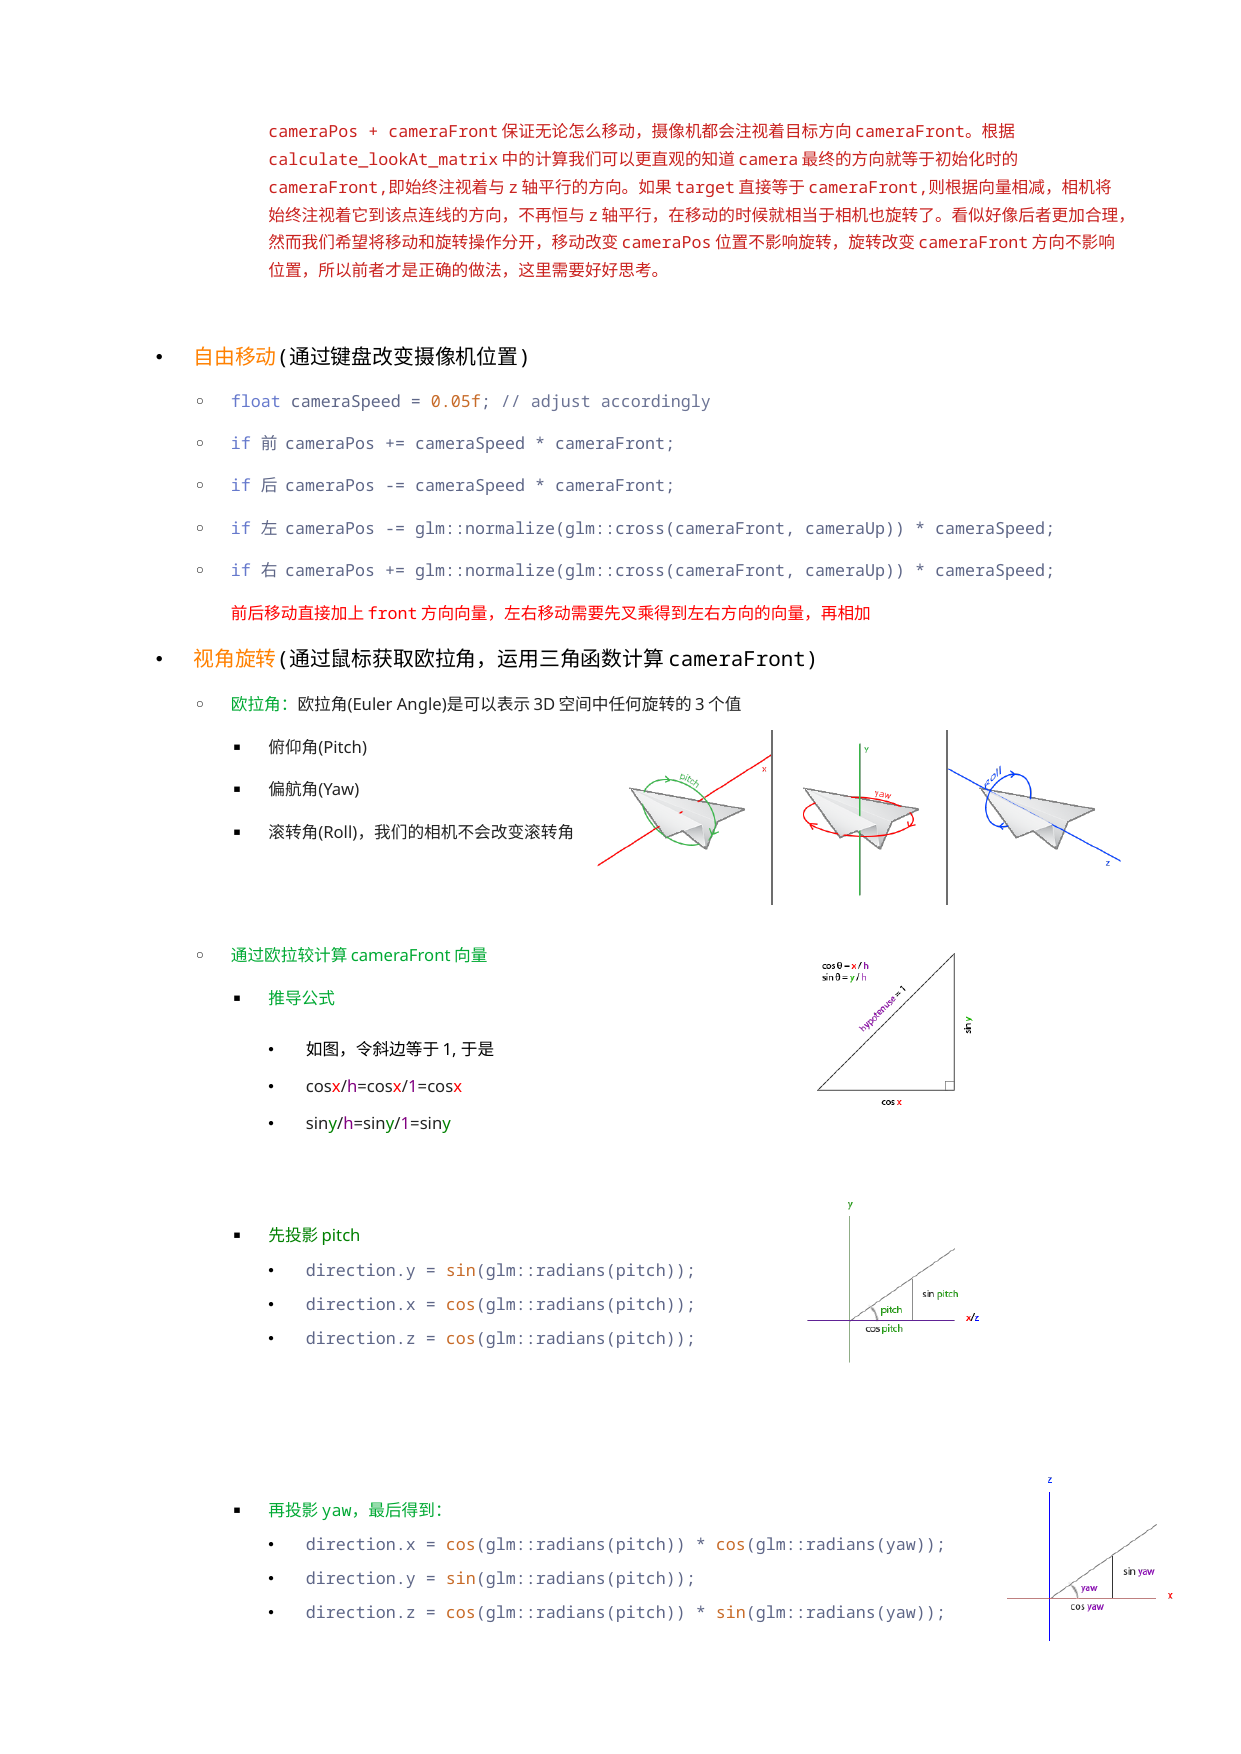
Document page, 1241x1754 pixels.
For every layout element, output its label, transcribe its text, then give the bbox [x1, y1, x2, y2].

list 前后移动直接加上front方向向量，左右移动需要先叉乘得到左右方向的向量，再相加 [193, 600, 1122, 624]
list if 右 cameraPos += glm::normalize(glm::cross(cameraFront, cameraUp)) * cameraSpeed; [193, 557, 1122, 582]
list cosx/h=cosx/1=cosx [268, 1075, 797, 1097]
list [993, 1036, 1122, 1060]
list [993, 942, 1122, 967]
list [993, 985, 1122, 1009]
list 视角旋转(通过鼠标获取欧拉角，运用三角函数计算cameraFront) [156, 642, 1122, 672]
list 再投影yaw，最后得到： [231, 1497, 996, 1521]
list 欧拉角：欧拉角(Euler Angle)是可以表示3D空间中任何旋转的3个值 [193, 691, 1122, 716]
list if 左 cameraPos -= glm::normalize(glm::cross(cameraFront, cameraUp)) * cameraSpeed; [193, 515, 1122, 539]
list [991, 1326, 1122, 1349]
list siny/h=siny/1=siny [268, 1111, 1122, 1134]
picture [797, 933, 993, 1129]
list direction.x = cos(glm::radians(pitch)) * cos(glm::radians(yaw)); [268, 1533, 996, 1556]
list if 后 cameraPos -= cameraSpeed * cameraFront; [193, 472, 1122, 497]
list if 前 cameraPos += cameraSpeed * cameraFront; [193, 430, 1122, 454]
list [993, 1075, 1122, 1097]
list 滚转角(Roll)，我们的相机不会改变滚转角 [231, 819, 597, 843]
list 先投影pitch [231, 1222, 797, 1246]
list cameraPos + cameraFront保证无论怎么移动，摄像机都会注视着目标方向cameraFront。根据calculate_lookAt_matrix中的计算我们可以更直观的知道camera最终的方向就等于初始化时的cameraFront,即始终注视着与z轴平行的方向。如果target直接等于cameraFront,则根据向量相减，相机将始终注视着它到该点连线的方向，不再恒与z轴平行，在移动的时候就相当于相机也旋转了。看似好像后者更加合理，然而我们希望将移动和旋转操作分开，移动改变cameraPos位置不影响旋转，旋转改变cameraFront方向不影响位置，所以前者才是正确的做法，这里需要好好思考。 [231, 118, 1122, 281]
picture [597, 730, 1121, 905]
list 如图，令斜边等于1, 于是 [268, 1036, 797, 1060]
list [991, 1292, 1122, 1315]
list direction.z = cos(glm::radians(pitch)); [268, 1326, 797, 1349]
list direction.x = cos(glm::radians(pitch)); [268, 1292, 797, 1315]
list [991, 1222, 1122, 1246]
picture [996, 1460, 1193, 1662]
list 偏航角(Yaw) [231, 776, 597, 801]
picture [797, 1185, 991, 1383]
list direction.y = sin(glm::radians(pitch)); [268, 1567, 996, 1590]
list [991, 1258, 1122, 1281]
list direction.z = cos(glm::radians(pitch)) * sin(glm::radians(yaw)); [268, 1601, 996, 1624]
list 俯仰角(Pitch) [231, 734, 597, 758]
list 通过欧拉较计算cameraFront向量 [193, 942, 797, 967]
list float cameraSpeed = 0.05f; // adjust accordingly [193, 389, 1122, 412]
list direction.y = sin(glm::radians(pitch)); [268, 1258, 797, 1281]
list 自由移动(通过键盘改变摄像机位置) [156, 340, 1122, 370]
list 推导公式 [231, 985, 797, 1009]
